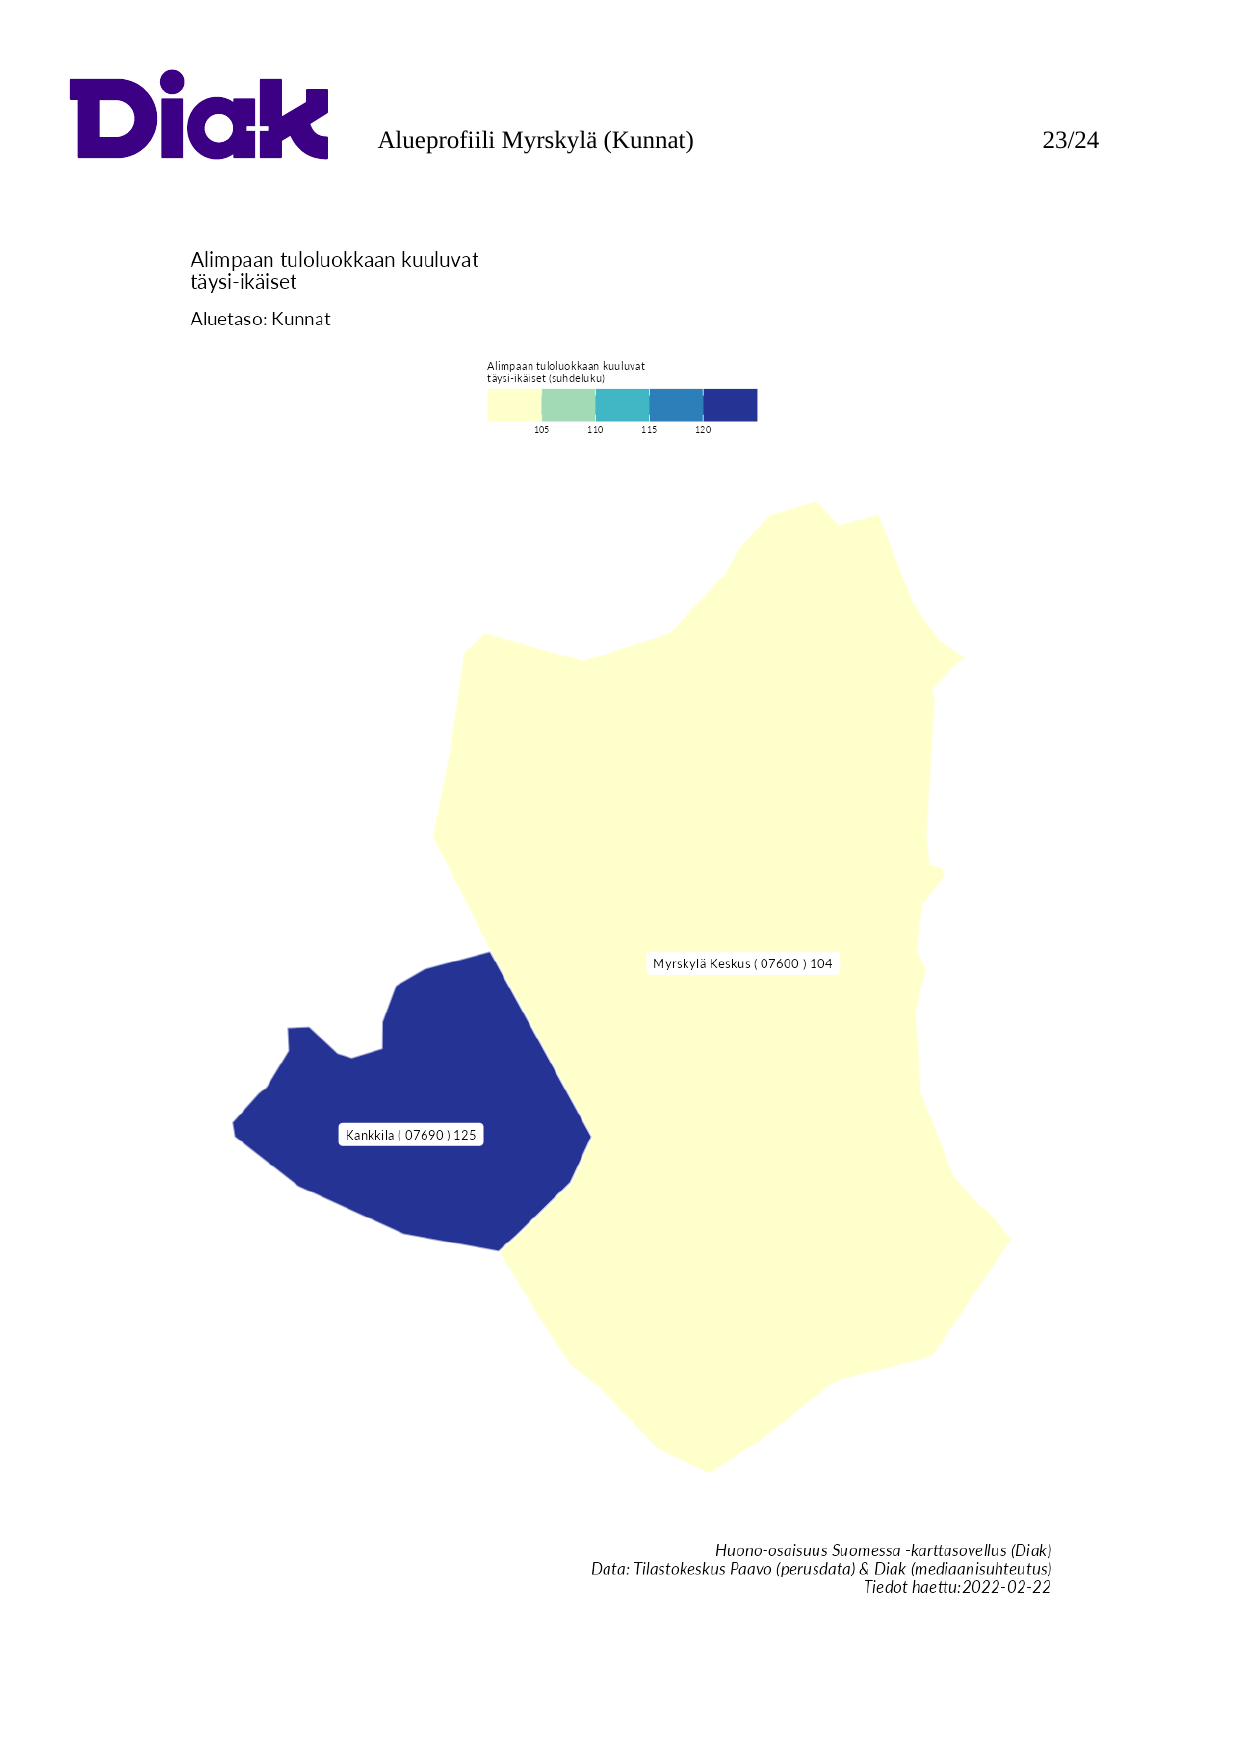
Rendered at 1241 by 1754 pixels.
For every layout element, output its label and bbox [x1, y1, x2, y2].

picture [61, 196, 1179, 1651]
